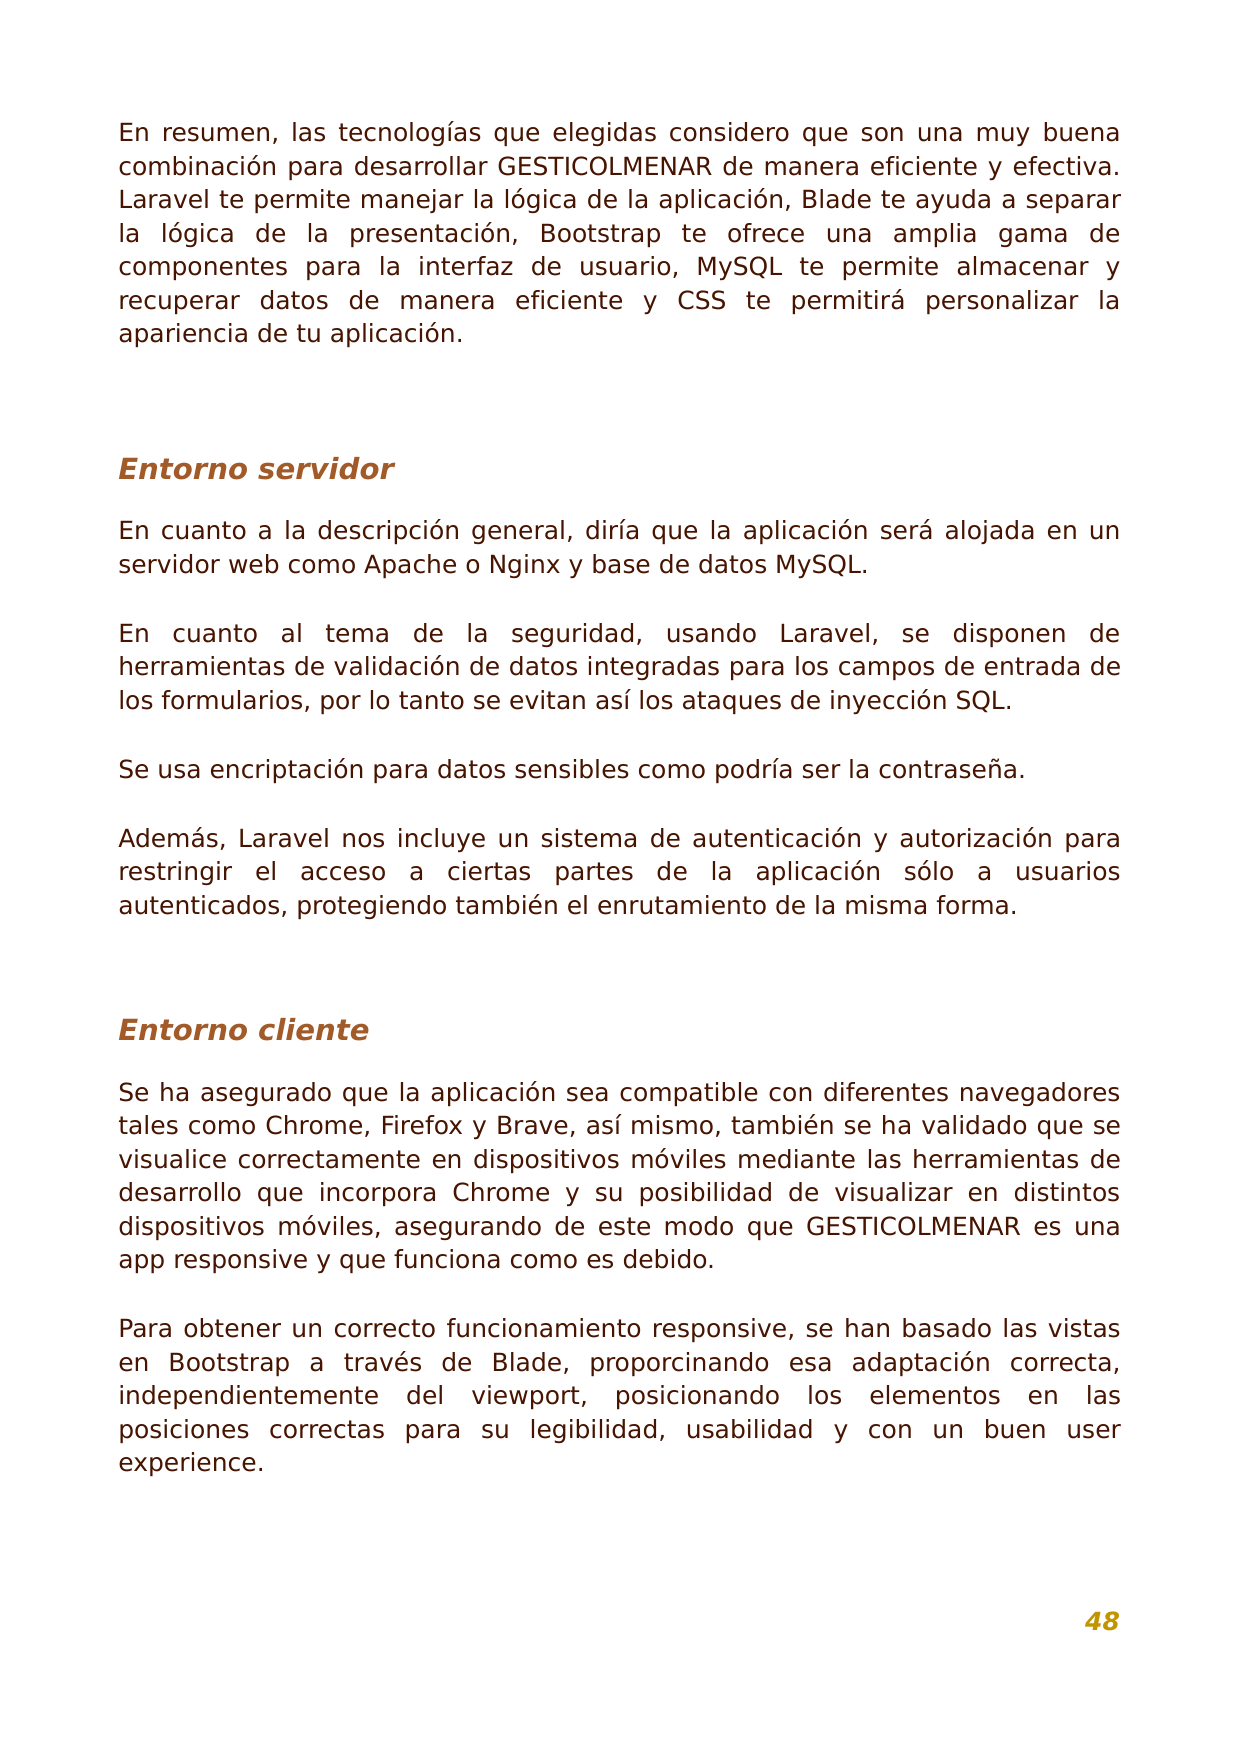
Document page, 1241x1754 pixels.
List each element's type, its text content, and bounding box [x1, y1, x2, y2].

text Se usa encriptación para datos sensibles como podría ser la contraseña. [118, 755, 1122, 784]
text Para obtener un correcto funcionamiento responsive, se han basado las vistas en Bootstrap a través de Blade, proporcinando esa adaptación correcta, independientemente del viewport, posicionando los elementos en las posiciones correctas para su legibilidad, usabilidad y con un buen user experience. [118, 1314, 1122, 1478]
text En cuanto al tema de la seguridad, usando Laravel, se disponen de herramientas de validación de datos integradas para los campos de entrada de los formularios, por lo tanto se evitan así los ataques de inyección SQL. [118, 619, 1122, 715]
text Además, Laravel nos incluye un sistema de autenticación y autorización para restringir el acceso a ciertas partes de la aplicación sólo a usuarios autenticados, protegiendo también el enrutamiento de la misma forma. [118, 824, 1122, 920]
text Se ha asegurado que la aplicación sea compatible con diferentes navegadores tales como Chrome, Firefox y Brave, así mismo, también se ha validado que se visualice correctamente en dispositivos móviles mediante las herramientas de desarrollo que incorpora Chrome y su posibilidad de visualizar en distintos dispositivos móviles, asegurando de este modo que GESTICOLMENAR es una app responsive y que funciona como es debido. [118, 1078, 1122, 1274]
text En resumen, las tecnologías que elegidas considero que son una muy buena combinación para desarrollar GESTICOLMENAR de manera eficiente y efectiva. Laravel te permite manejar la lógica de la aplicación, Blade te ayuda a separar la lógica de la presentación, Bootstrap te ofrece una amplia gama de componentes para la interfaz de usuario, MySQL te permite almacenar y recuperar datos de manera eficiente y CSS te permitirá personalizar la apariencia de tu aplicación. [118, 118, 1122, 348]
text En cuanto a la descripción general, diría que la aplicación será alojada en un servidor web como Apache o Nginx y base de datos MySQL. [118, 516, 1122, 579]
subtitle Entorno cliente [118, 1013, 1122, 1047]
subtitle Entorno servidor [118, 452, 1122, 486]
